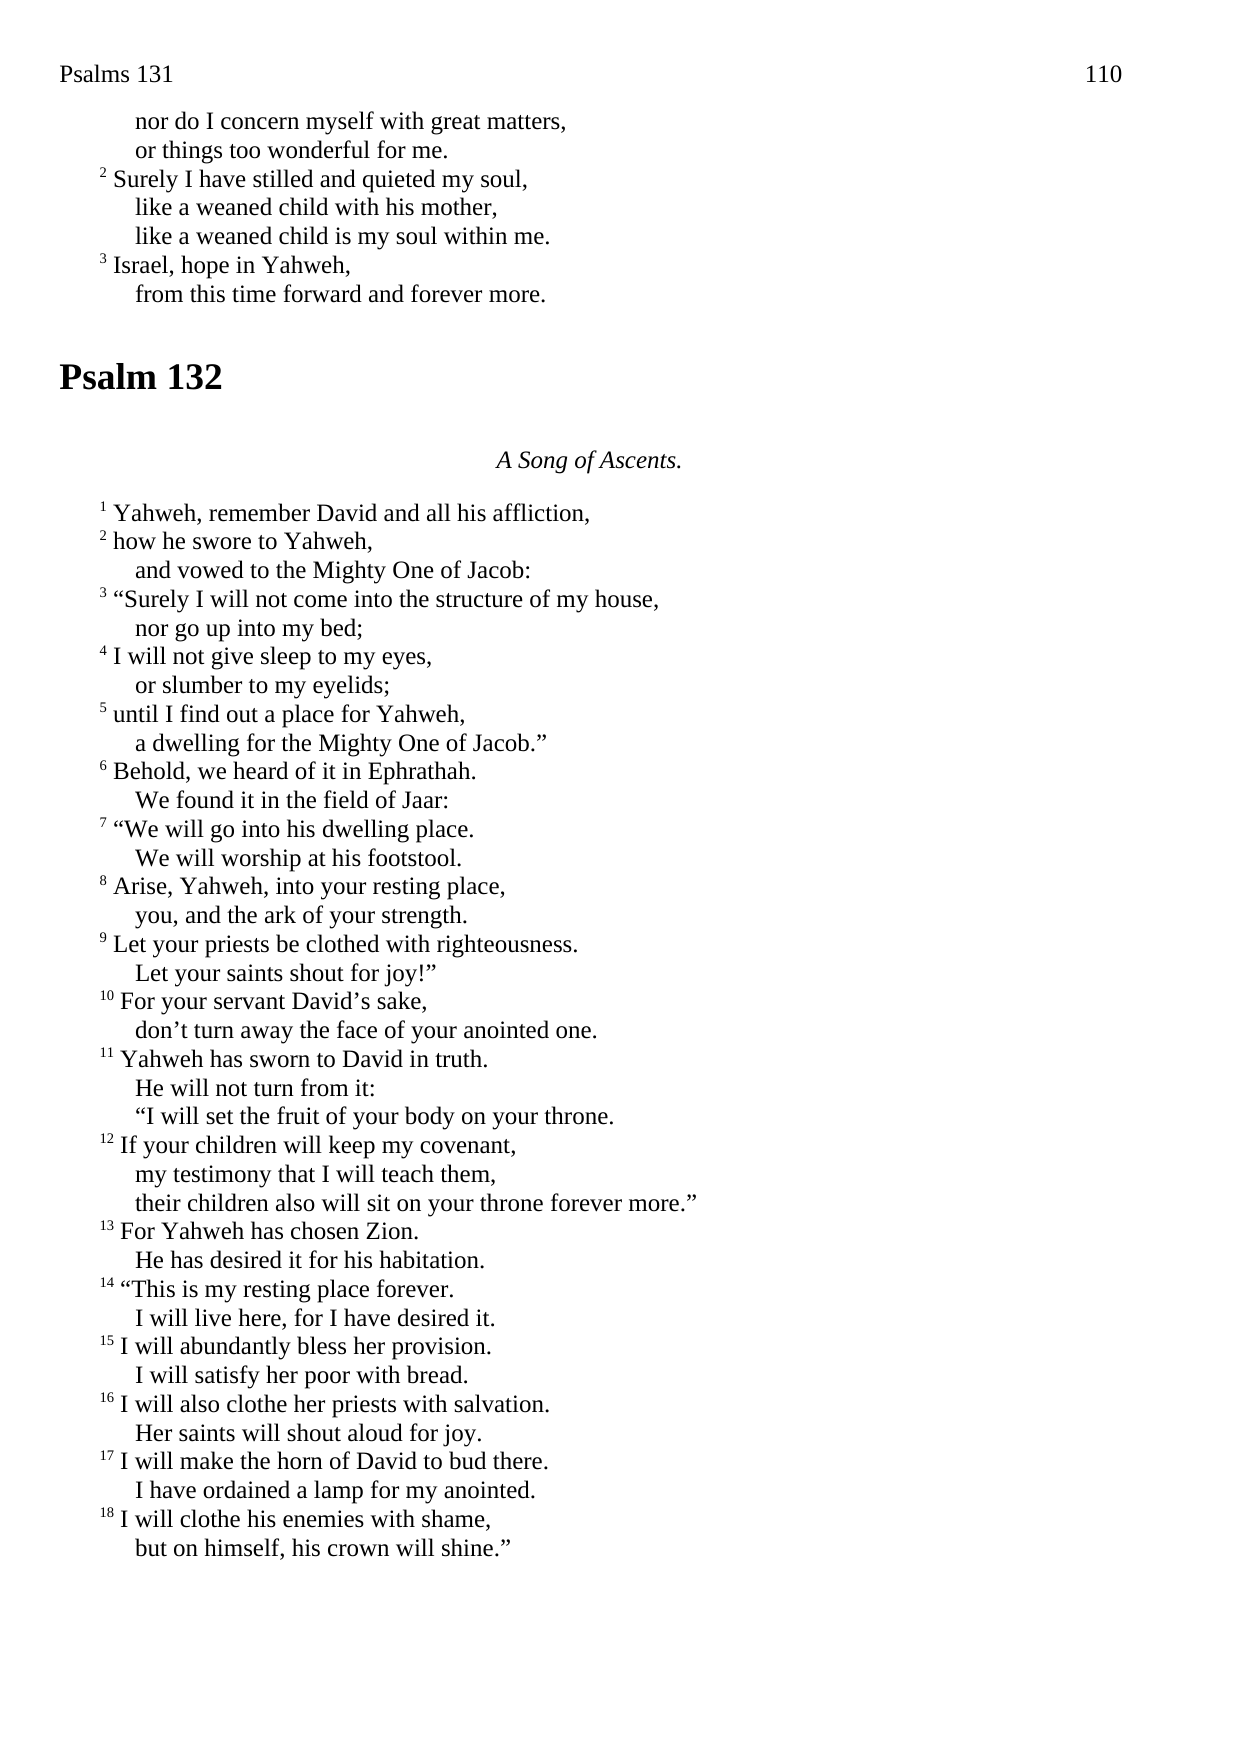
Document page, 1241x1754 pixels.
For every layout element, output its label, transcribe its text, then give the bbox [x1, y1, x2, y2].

text I will live here, for I have desired it. [135, 1303, 1122, 1331]
text 1 Yahweh, remember David and all his affliction, [99, 498, 1122, 526]
text 8 Arise, Yahweh, into your resting place, [99, 871, 1122, 900]
text 13 For Yahweh has chosen Zion. [99, 1216, 1122, 1245]
text 16 I will also clothe her priests with salvation. [99, 1389, 1122, 1418]
text 18 I will clothe his enemies with shame, [99, 1504, 1122, 1533]
text 12 If your children will keep my covenant, [99, 1130, 1122, 1159]
text like a weaned child with his mother, [135, 192, 1122, 221]
text 11 Yahweh has sworn to David in truth. [99, 1044, 1122, 1073]
text my testimony that I will teach them, [135, 1159, 1122, 1188]
text 14 “This is my resting place forever. [99, 1274, 1122, 1303]
text We will worship at his footstool. [135, 843, 1122, 871]
text 2 how he swore to Yahweh, [99, 526, 1122, 555]
text We found it in the field of Jaar: [135, 785, 1122, 814]
text 9 Let your priests be clothed with righteousness. [99, 929, 1122, 958]
text their children also will sit on your throne forever more.” [135, 1188, 1122, 1216]
text 4 I will not give sleep to my eyes, [99, 641, 1122, 670]
text He will not turn from it: [135, 1073, 1122, 1101]
text I will satisfy her poor with bread. [135, 1360, 1122, 1389]
text 3 Israel, hope in Yahweh, [99, 250, 1122, 279]
text 10 For your servant David’s sake, [99, 986, 1122, 1015]
text don’t turn away the face of your anointed one. [135, 1015, 1122, 1044]
text nor do I concern myself with great matters, [135, 106, 1122, 135]
text 17 I will make the horn of David to bud there. [99, 1446, 1122, 1475]
text A Song of Ascents. [59, 445, 1122, 474]
text 7 “We will go into his dwelling place. [99, 814, 1122, 843]
text you, and the ark of your strength. [135, 900, 1122, 929]
text 6 Behold, we heard of it in Ephrathah. [99, 756, 1122, 785]
text Psalm 132 [59, 355, 1122, 398]
text or slumber to my eyelids; [135, 670, 1122, 699]
text 3 “Surely I will not come into the structure of my house, [99, 584, 1122, 613]
text from this time forward and forever more. [135, 279, 1122, 307]
text 2 Surely I have stilled and quieted my soul, [99, 164, 1122, 192]
text and vowed to the Mighty One of Jacob: [135, 555, 1122, 584]
text like a weaned child is my soul within me. [135, 221, 1122, 250]
text but on himself, his crown will shine.” [135, 1533, 1122, 1561]
text Let your saints shout for joy!” [135, 958, 1122, 986]
text I have ordained a lamp for my anointed. [135, 1475, 1122, 1504]
text 15 I will abundantly bless her provision. [99, 1331, 1122, 1360]
text or things too wonderful for me. [135, 135, 1122, 164]
text a dwelling for the Mighty One of Jacob.” [135, 728, 1122, 756]
text “I will set the fruit of your body on your throne. [135, 1101, 1122, 1130]
text Her saints will shout aloud for joy. [135, 1418, 1122, 1446]
text nor go up into my bed; [135, 613, 1122, 641]
text 5 until I find out a place for Yahweh, [99, 699, 1122, 728]
text He has desired it for his habitation. [135, 1245, 1122, 1274]
